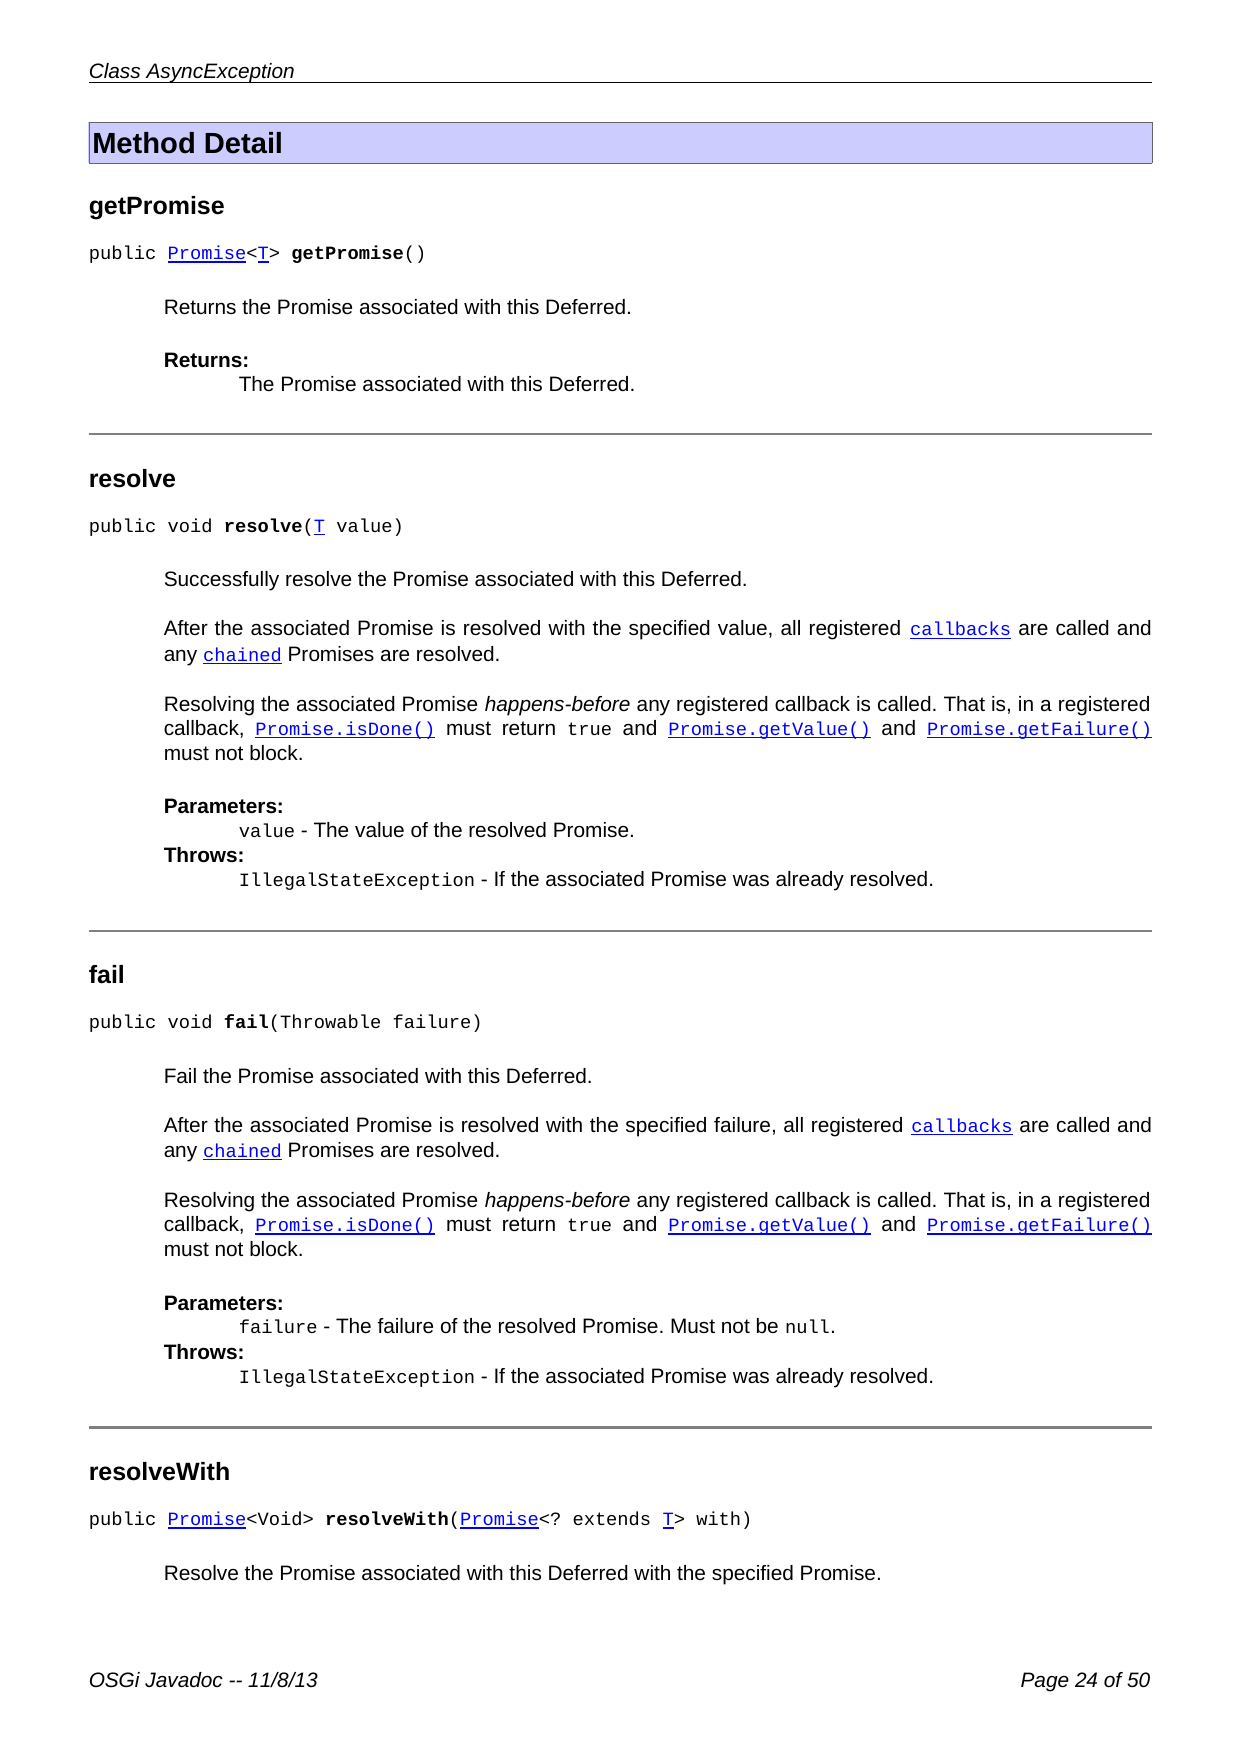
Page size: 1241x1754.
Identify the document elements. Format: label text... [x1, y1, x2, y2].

subtitle resolveWith [88, 1457, 1152, 1486]
subtitle fail [88, 960, 1152, 989]
text Returns: [163, 348, 1152, 372]
text Throws: [163, 843, 1152, 867]
text public Promise<T> getPromise() [88, 244, 1152, 265]
text The Promise associated with this Deferred. [238, 372, 1152, 396]
text After the associated Promise is resolved with the specified failure, all registered callbacks are called and any chained Promises are resolved. [163, 1113, 1152, 1163]
text Successfully resolve the Promise associated with this Deferred. [163, 567, 1152, 591]
text Resolve the Promise associated with this Deferred with the specified Promise. [163, 1560, 1152, 1584]
text value - The value of the resolved Promise. [238, 818, 1152, 843]
text Resolving the associated Promise happens-before any registered callback is called. That is, in a registered callback, Promise.isDone() must return true and Promise.getValue() and Promise.getFailure() must not block. [163, 692, 1152, 765]
text Returns the Promise associated with this Deferred. [163, 294, 1152, 318]
text IllegalStateException - If the associated Promise was already resolved. [238, 867, 1152, 892]
text public void fail(Throwable failure) [88, 1013, 1152, 1034]
text Parameters: [163, 794, 1152, 818]
text IllegalStateException - If the associated Promise was already resolved. [238, 1363, 1152, 1389]
text public void resolve(T value) [88, 517, 1152, 538]
text public Promise<Void> resolveWith(Promise<? extends T> with) [88, 1510, 1152, 1531]
text failure - The failure of the resolved Promise. Must not be null. [238, 1314, 1152, 1339]
text After the associated Promise is resolved with the specified value, all registered callbacks are called and any chained Promises are resolved. [163, 616, 1152, 667]
subtitle Method Detail [90, 123, 1152, 163]
subtitle resolve [88, 464, 1152, 493]
text Resolving the associated Promise happens-before any registered callback is called. That is, in a registered callback, Promise.isDone() must return true and Promise.getValue() and Promise.getFailure() must not block. [163, 1188, 1152, 1261]
subtitle getPromise [88, 191, 1152, 220]
text Parameters: [163, 1290, 1152, 1314]
text Fail the Promise associated with this Deferred. [163, 1064, 1152, 1088]
text Throws: [163, 1339, 1152, 1363]
